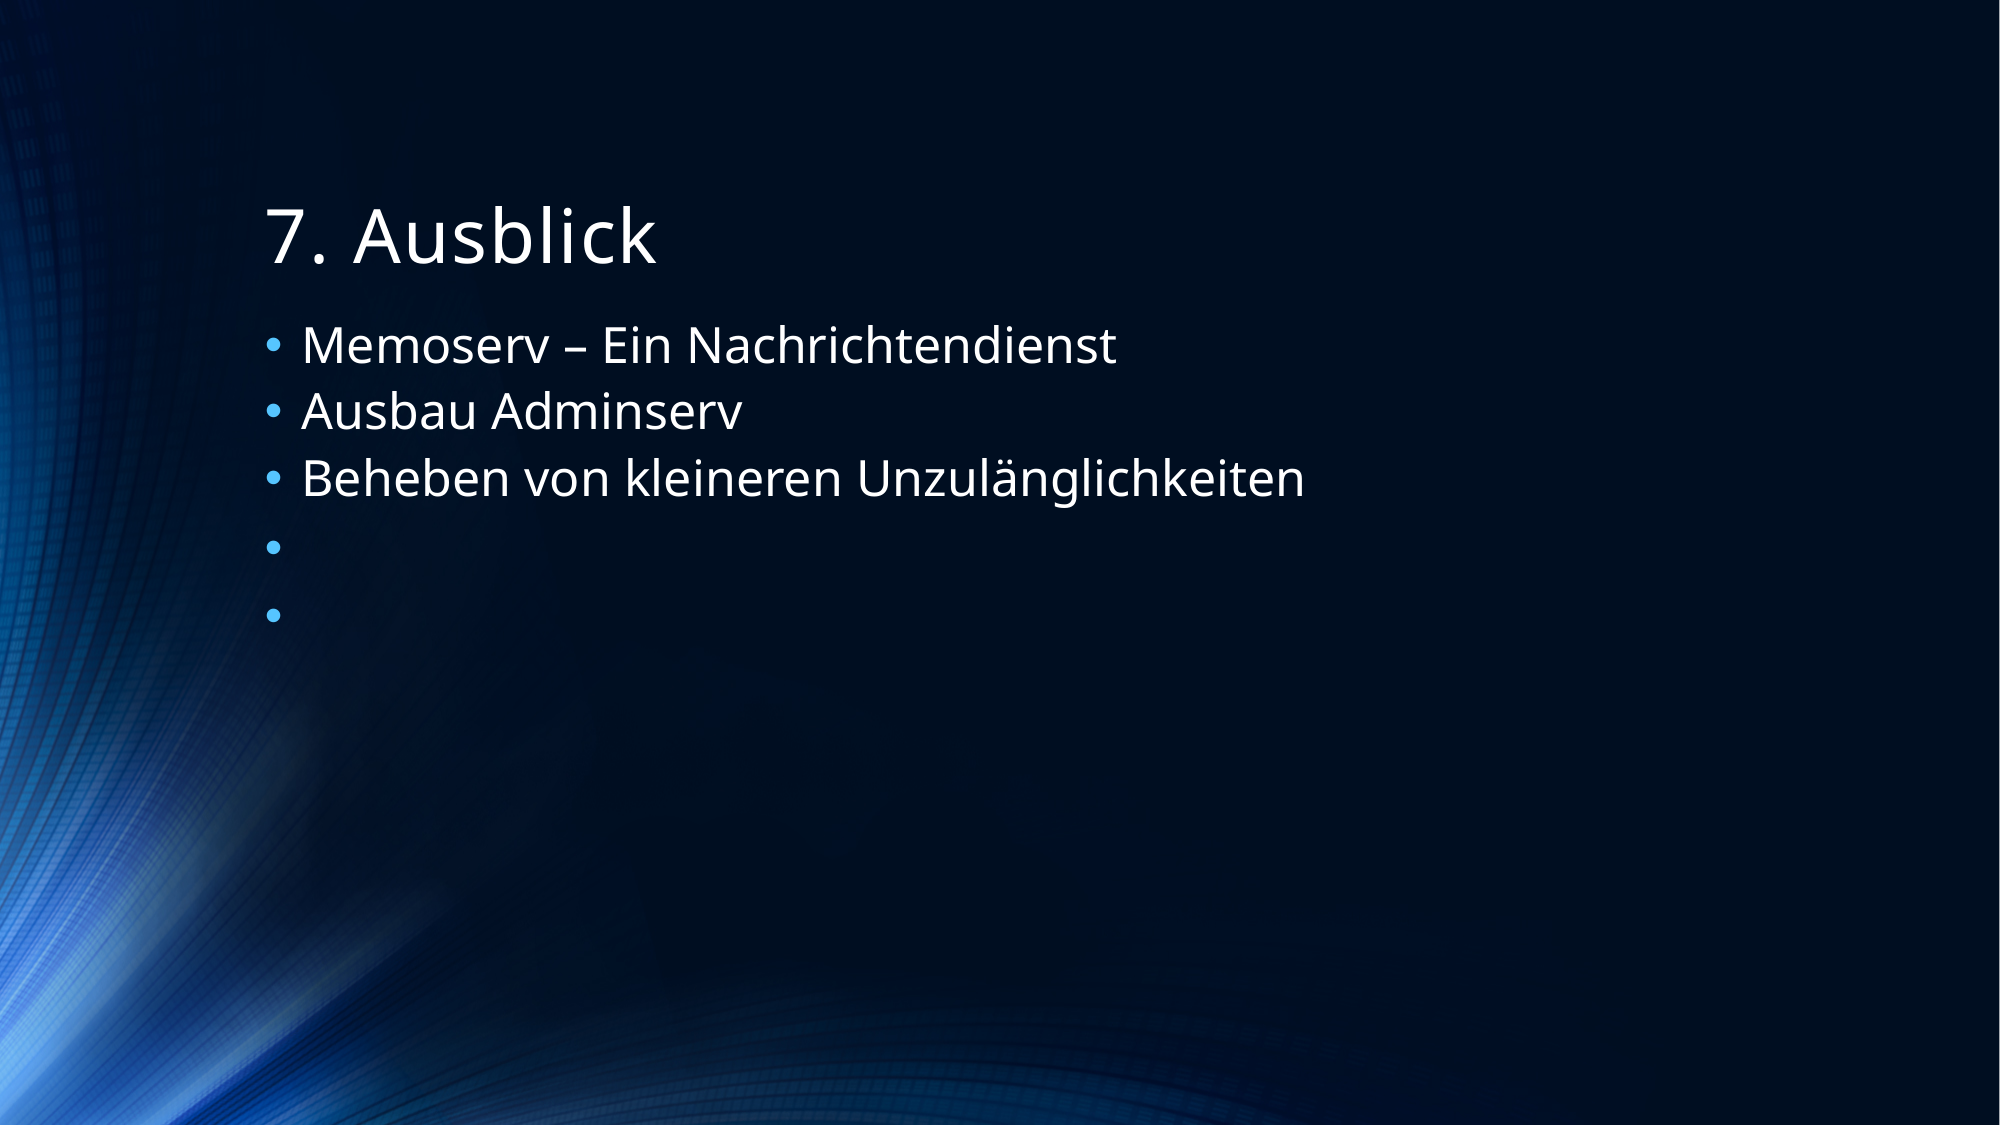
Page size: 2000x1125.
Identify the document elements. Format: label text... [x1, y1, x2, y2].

list Memoserv – Ein Nachrichtendienst Ausbau Adminserv Beheben von kleineren Unzulänglichkeiten [249, 312, 1749, 988]
title 7. Ausblick [249, 62, 1750, 288]
